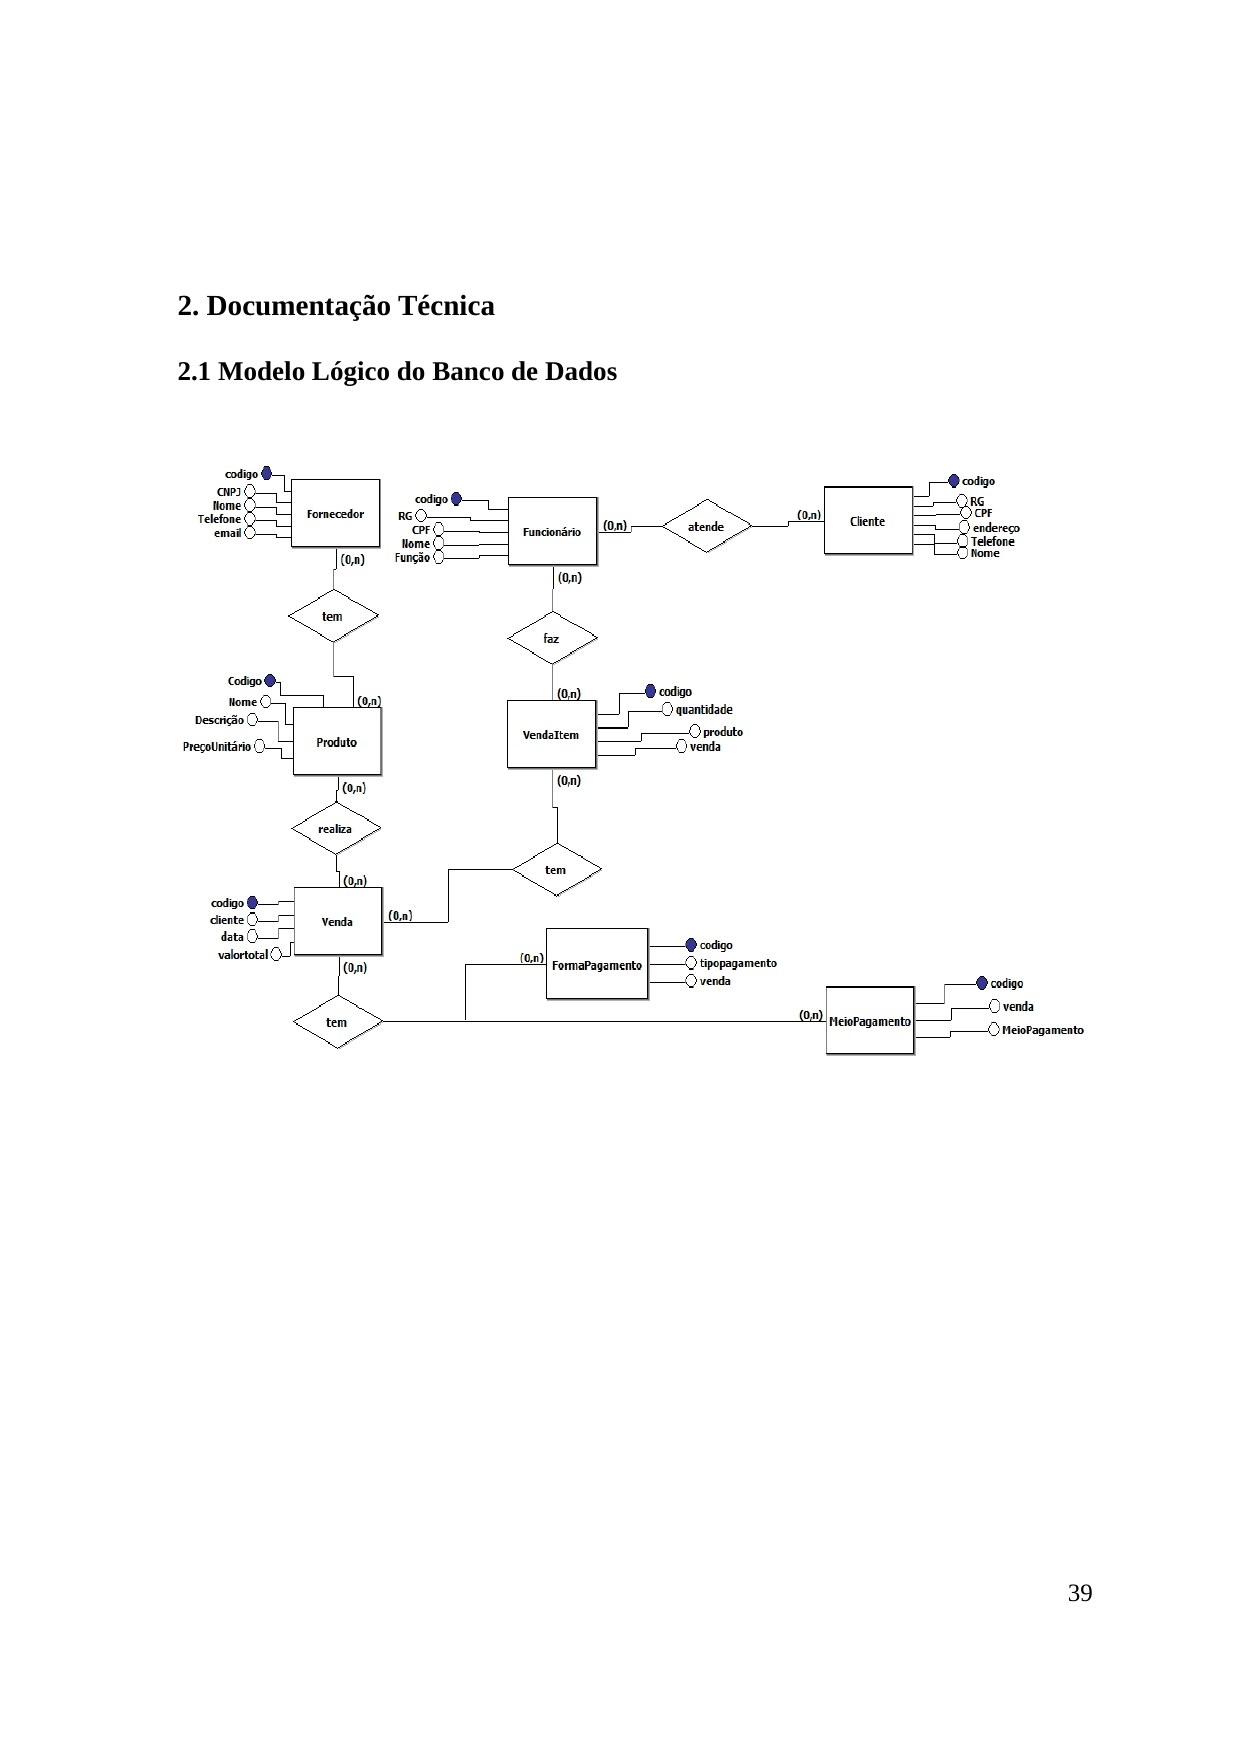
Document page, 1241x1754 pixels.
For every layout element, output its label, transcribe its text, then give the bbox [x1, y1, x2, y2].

subtitle 2. Documentação Técnica [177, 288, 1093, 322]
picture [177, 450, 1093, 1062]
subtitle 2.1 Modelo Lógico do Banco de Dados [177, 355, 1093, 386]
